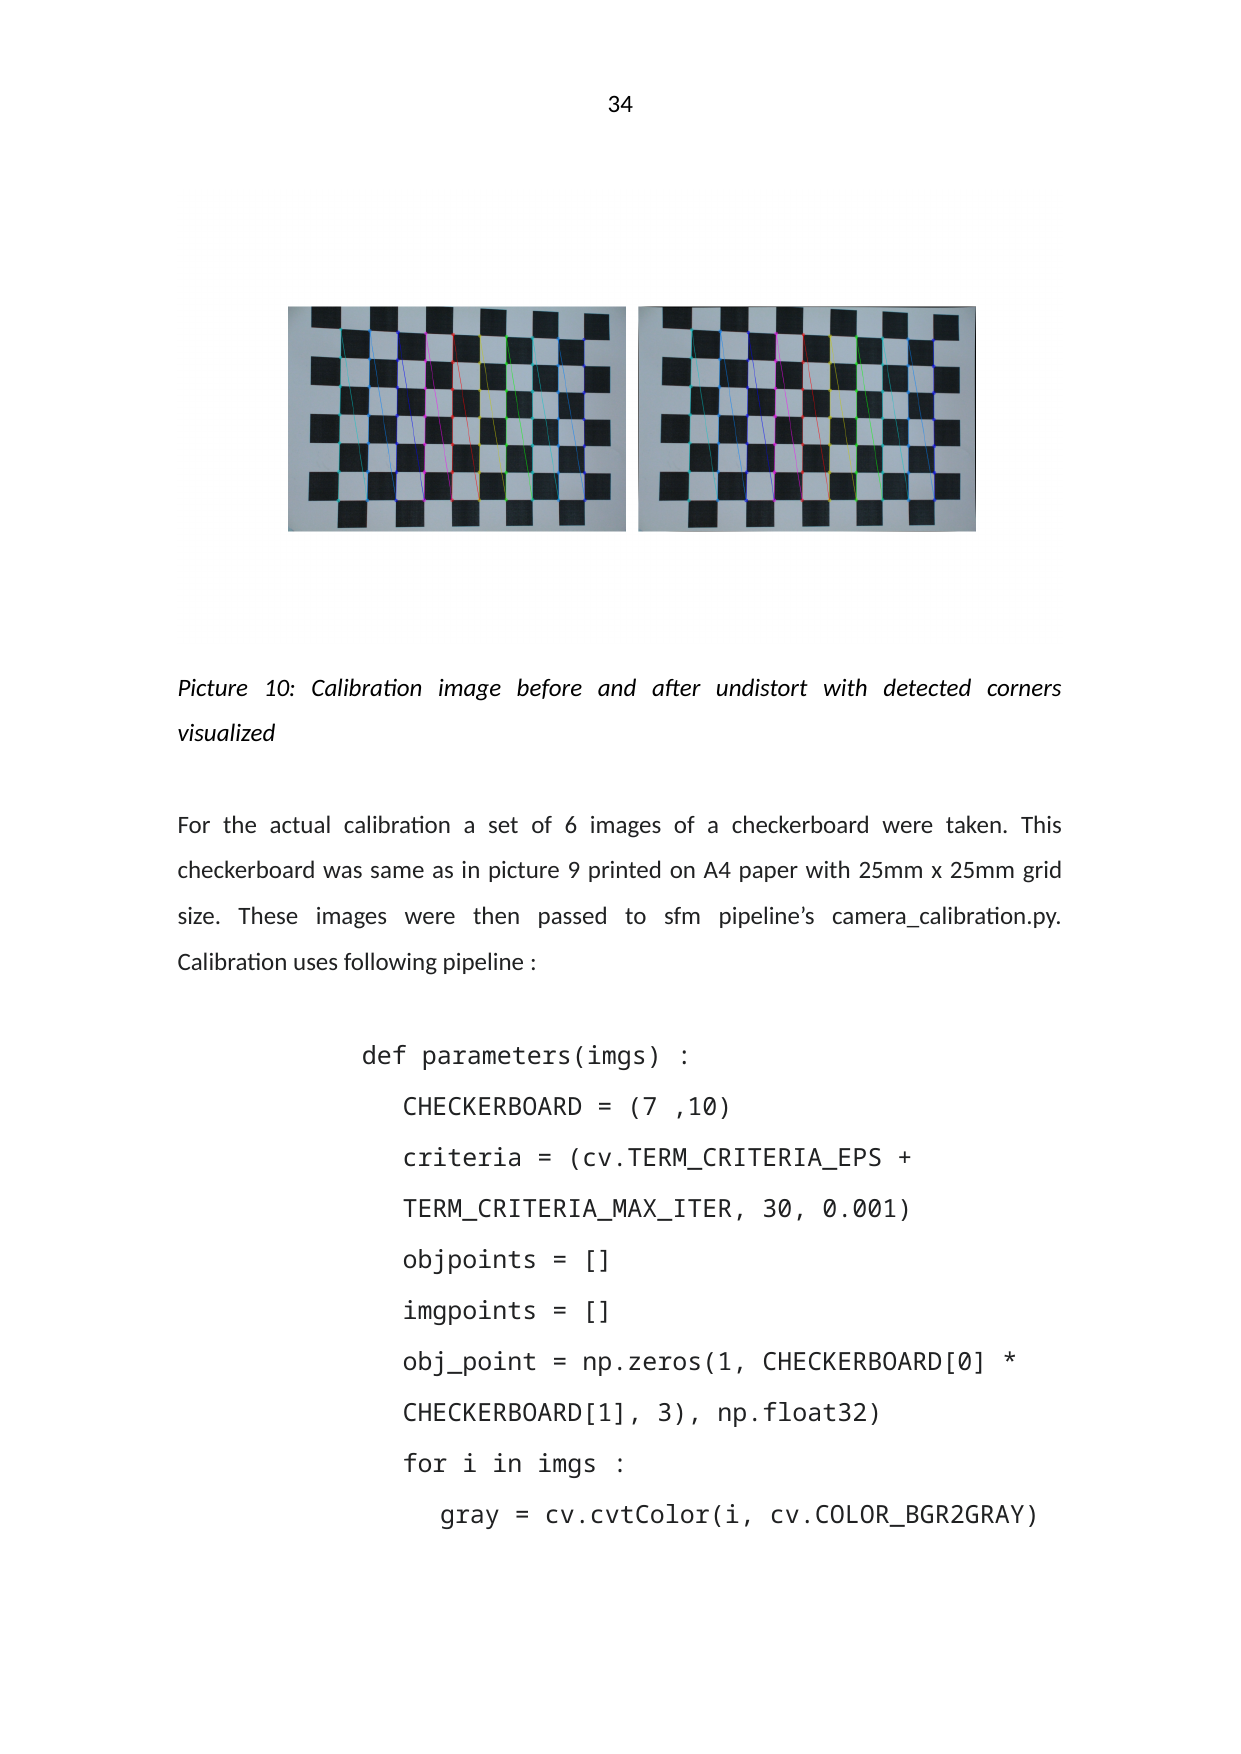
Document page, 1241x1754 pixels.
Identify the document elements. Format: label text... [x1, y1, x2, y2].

text Picture 10: Calibration image before and after undistort with detected corners visualized [177, 644, 1063, 748]
picture [177, 189, 1063, 644]
text imgpoints = [] [177, 1293, 1063, 1327]
text def parameters(imgs) : [177, 1038, 1063, 1072]
text for i in imgs : [177, 1446, 1063, 1480]
text obj_point = np.zeros(1, CHECKERBOARD[0] * CHECKERBOARD[1], 3), np.float32) [177, 1344, 1063, 1429]
text For the actual calibration a set of 6 images of a checkerboard were taken. This checkerboard was same as in picture 9 printed on A4 paper with 25mm x 25mm grid size. These images were then passed to sfm pipeline’s camera_calibration.py. Calibration uses following pipeline : [177, 809, 1063, 977]
text criteria = (cv.TERM_CRITERIA_EPS + TERM_CRITERIA_MAX_ITER, 30, 0.001) [177, 1140, 1063, 1225]
text CHECKERBOARD = (7 ,10) [177, 1089, 1063, 1123]
text gray = cv.cvtColor(i, cv.COLOR_BGR2GRAY) [177, 1497, 1063, 1531]
text objpoints = [] [177, 1242, 1063, 1276]
